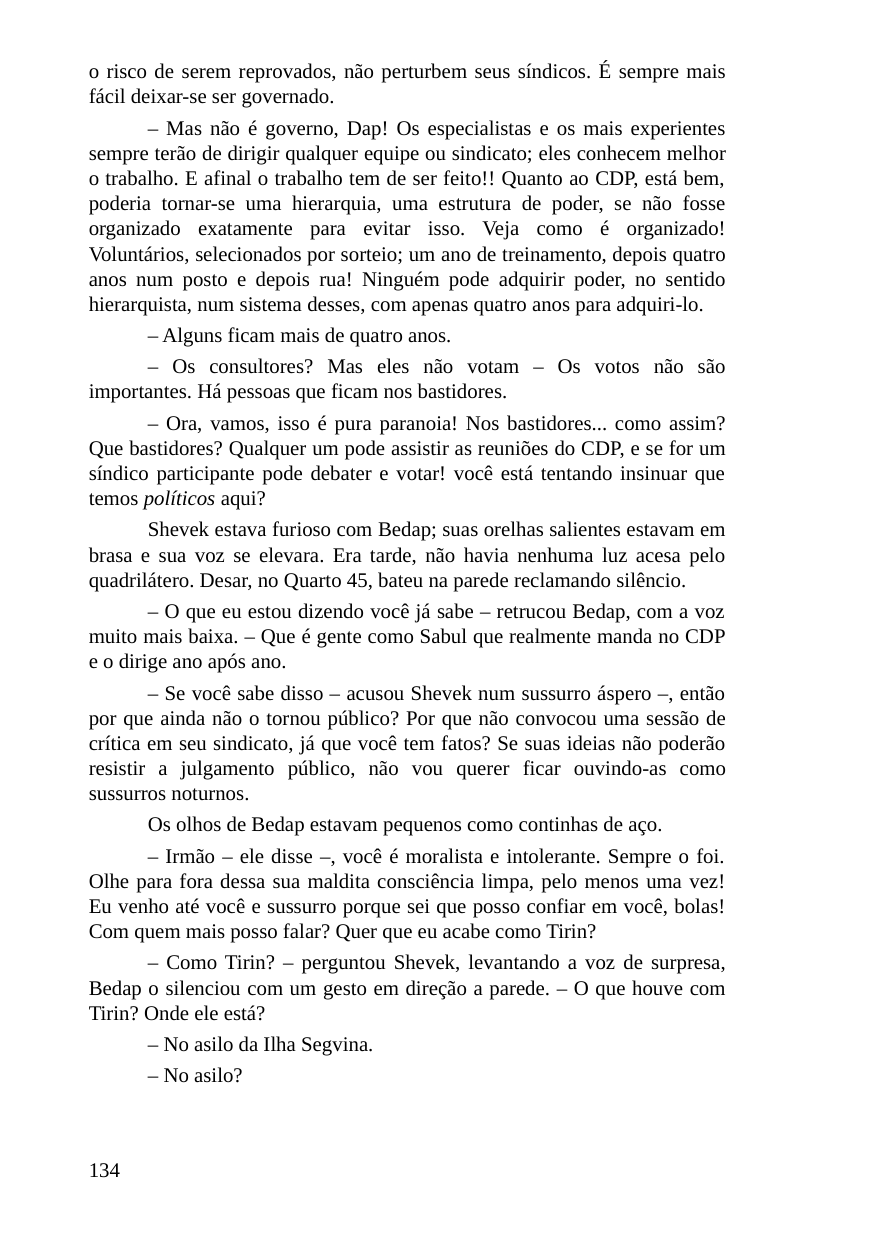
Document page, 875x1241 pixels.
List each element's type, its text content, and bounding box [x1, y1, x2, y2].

text – Como Tirin? – perguntou Shevek, levantando a voz de surpresa, Bedap o silenciou com um gesto em direção a parede. – O que houve com Tirin? Onde ele está? [88, 950, 726, 1025]
text – Os consultores? Mas eles não votam – Os votos não são importantes. Há pessoas que ficam nos bastidores. [88, 354, 726, 403]
text – Mas não é governo, Dap! Os especialistas e os mais experientes sempre terão de dirigir qualquer equipe ou sindicato; eles conhecem melhor o trabalho. E afinal o trabalho tem de ser feito!! Quanto ao CDP, está bem, poderia tornar-se uma hierarquia, uma estrutura de poder, se não fosse organizado exatamente para evitar isso. Veja como é organizado! Voluntários, selecionados por sorteio; um ano de treinamento, depois quatro anos num posto e depois rua! Ninguém pode adquirir poder, no sentido hierarquista, num sistema desses, com apenas quatro anos para adquiri-lo. [88, 115, 726, 316]
text – Se você sabe disso – acusou Shevek num sussurro áspero –, então por que ainda não o tornou público? Por que não convocou uma sessão de crítica em seu sindicato, já que você tem fatos? Se suas ideias não poderão resistir a julgamento público, não vou querer ficar ouvindo-as como sussurros noturnos. [88, 680, 726, 805]
text – No asilo da Ilha Segvina. [88, 1032, 726, 1056]
text – O que eu estou dizendo você já sabe – retrucou Bedap, com a voz muito mais baixa. – Que é gente como Sabul que realmente manda no CDP e o dirige ano após ano. [88, 599, 726, 673]
text – Alguns ficam mais de quatro anos. [88, 323, 726, 347]
text – No asilo? [88, 1063, 726, 1087]
text o risco de serem reprovados, não perturbem seus síndicos. É sempre mais fácil deixar-se ser governado. [88, 59, 726, 108]
text – Irmão – ele disse –, você é moralista e intolerante. Sempre o foi. Olhe para fora dessa sua maldita consciência limpa, pelo menos uma vez! Eu venho até você e sussurro porque sei que posso confiar em você, bolas! Com quem mais posso falar? Quer que eu acabe como Tirin? [88, 843, 726, 943]
text Shevek estava furioso com Bedap; suas orelhas salientes estavam em brasa e sua voz se elevara. Era tarde, não havia nenhuma luz acesa pelo quadrilátero. Desar, no Quarto 45, bateu na parede reclamando silêncio. [88, 517, 726, 592]
text – Ora, vamos, isso é pura paranoia! Nos bastidores... como assim? Que bastidores? Qualquer um pode assistir as reuniões do CDP, e se for um síndico participante pode debater e votar! você está tentando insinuar que temos políticos aqui? [88, 411, 726, 510]
text Os olhos de Bedap estavam pequenos como continhas de aço. [88, 812, 726, 836]
